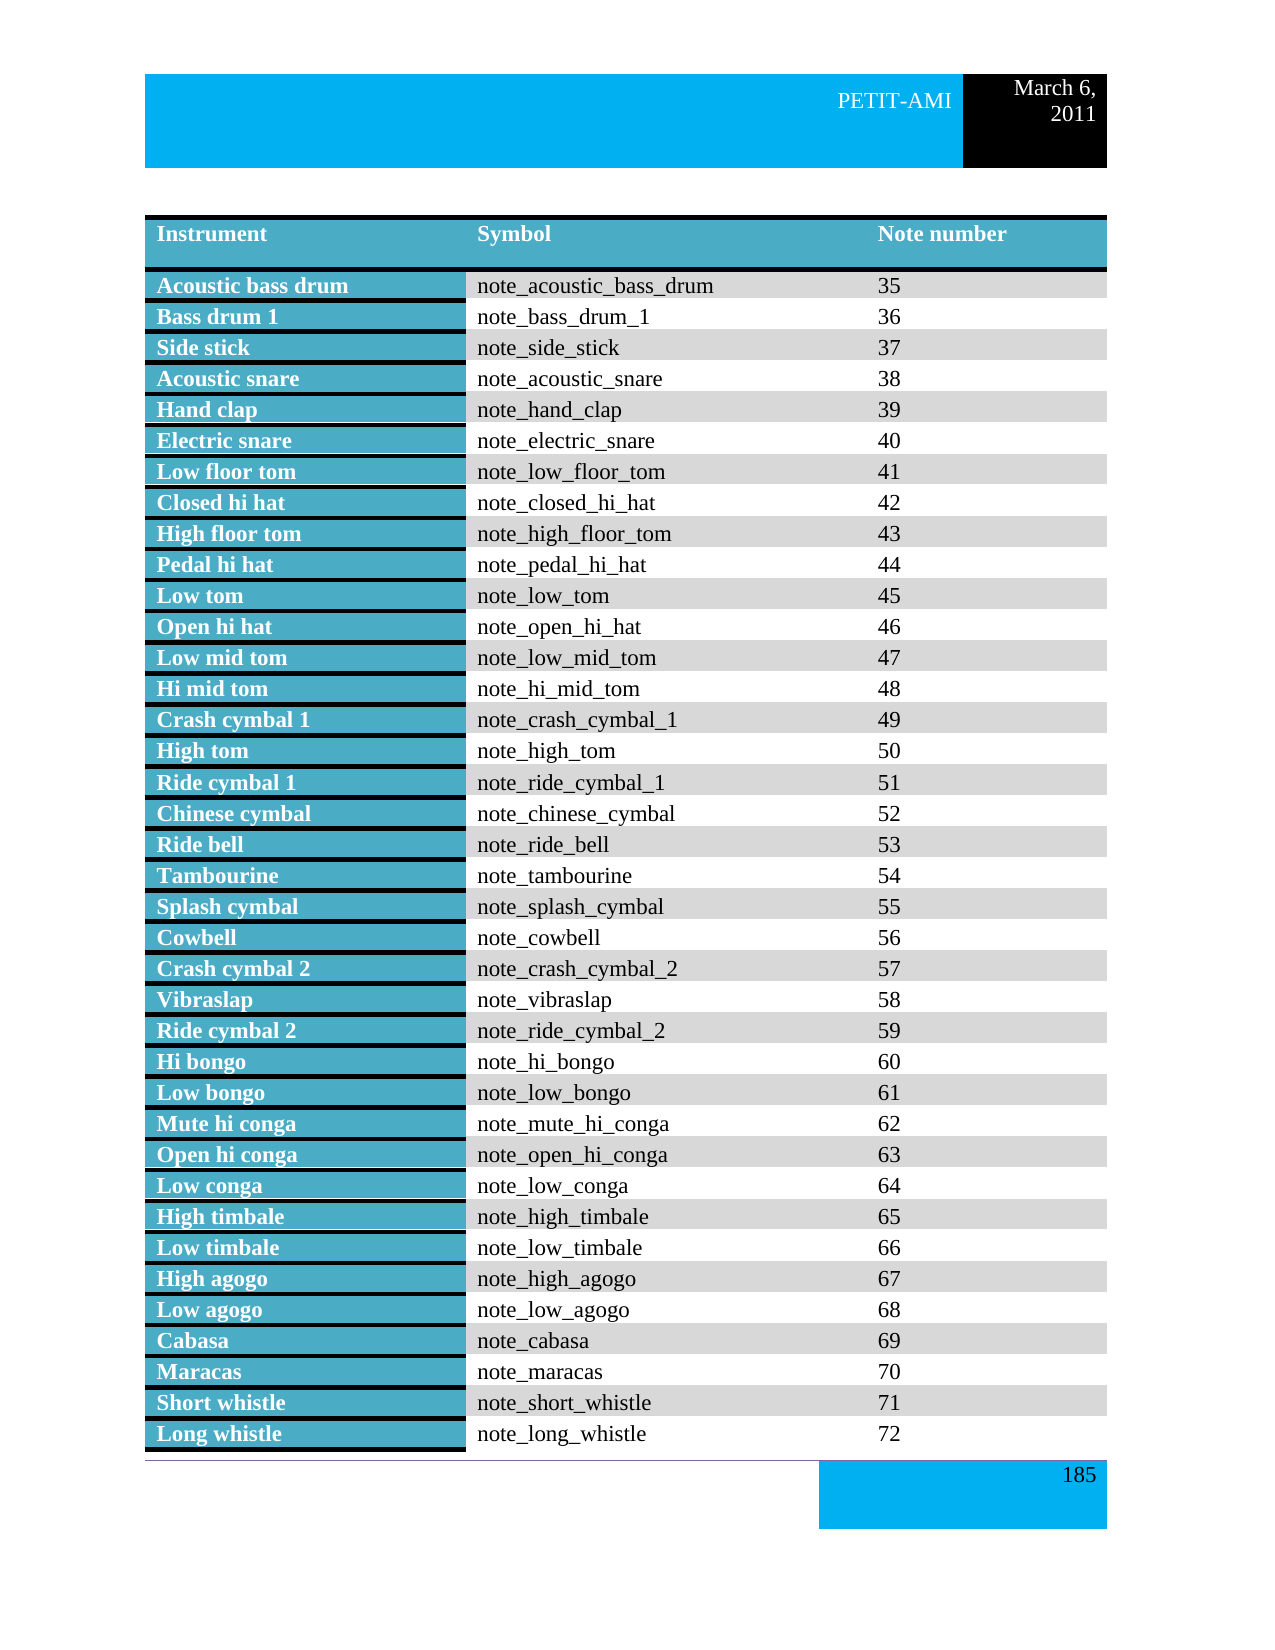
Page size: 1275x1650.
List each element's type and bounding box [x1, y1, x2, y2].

table_cell [145, 1230, 1107, 1447]
table_cell [145, 1168, 1107, 1198]
table_cell [145, 485, 1107, 1167]
table_cell [145, 423, 1107, 453]
table_cell [145, 454, 1107, 484]
table_cell [145, 272, 1107, 422]
table_header [145, 220, 1107, 267]
table_cell [145, 1199, 1107, 1229]
